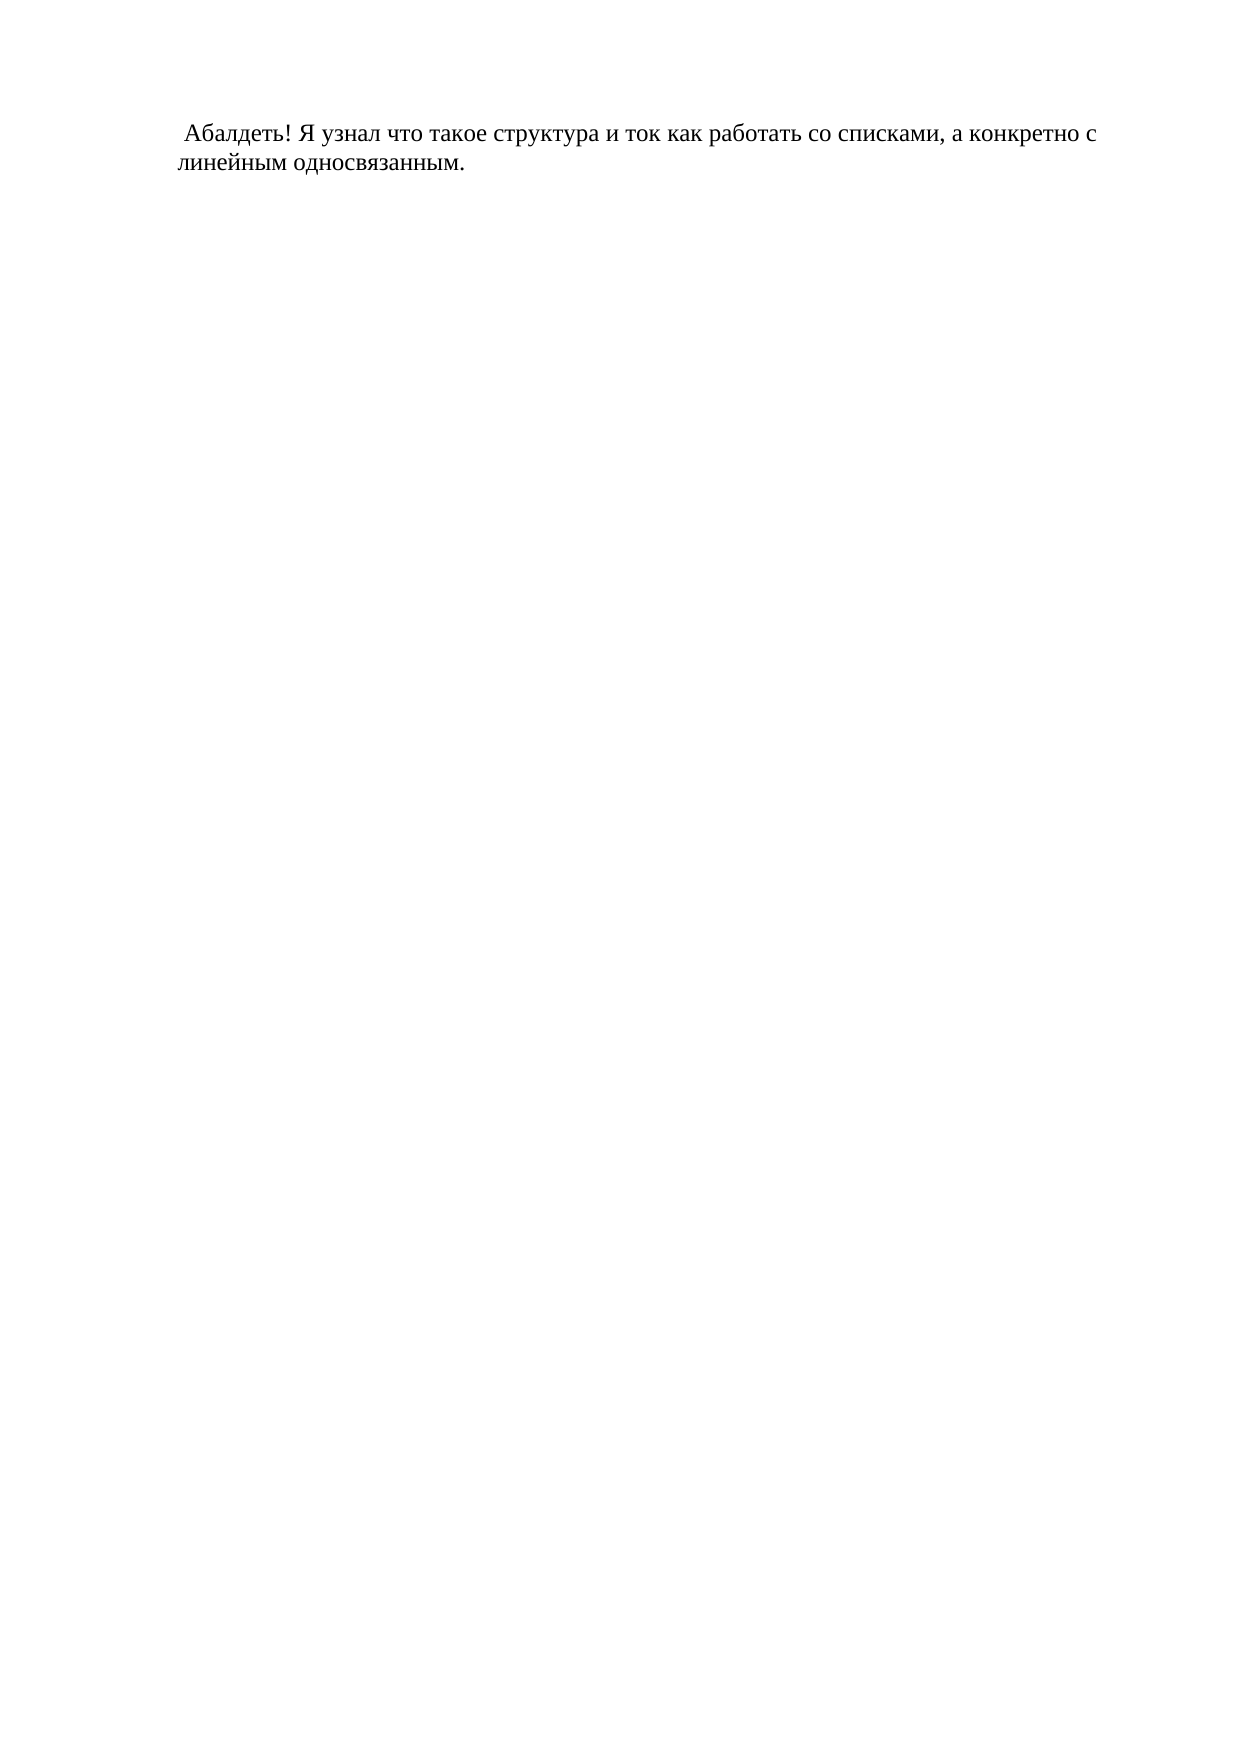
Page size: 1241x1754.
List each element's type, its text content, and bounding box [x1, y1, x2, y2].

text Абалдеть! Я узнал что такое структура и ток как работать со списками, а конкретно с линейным односвязанным. [177, 118, 1152, 176]
